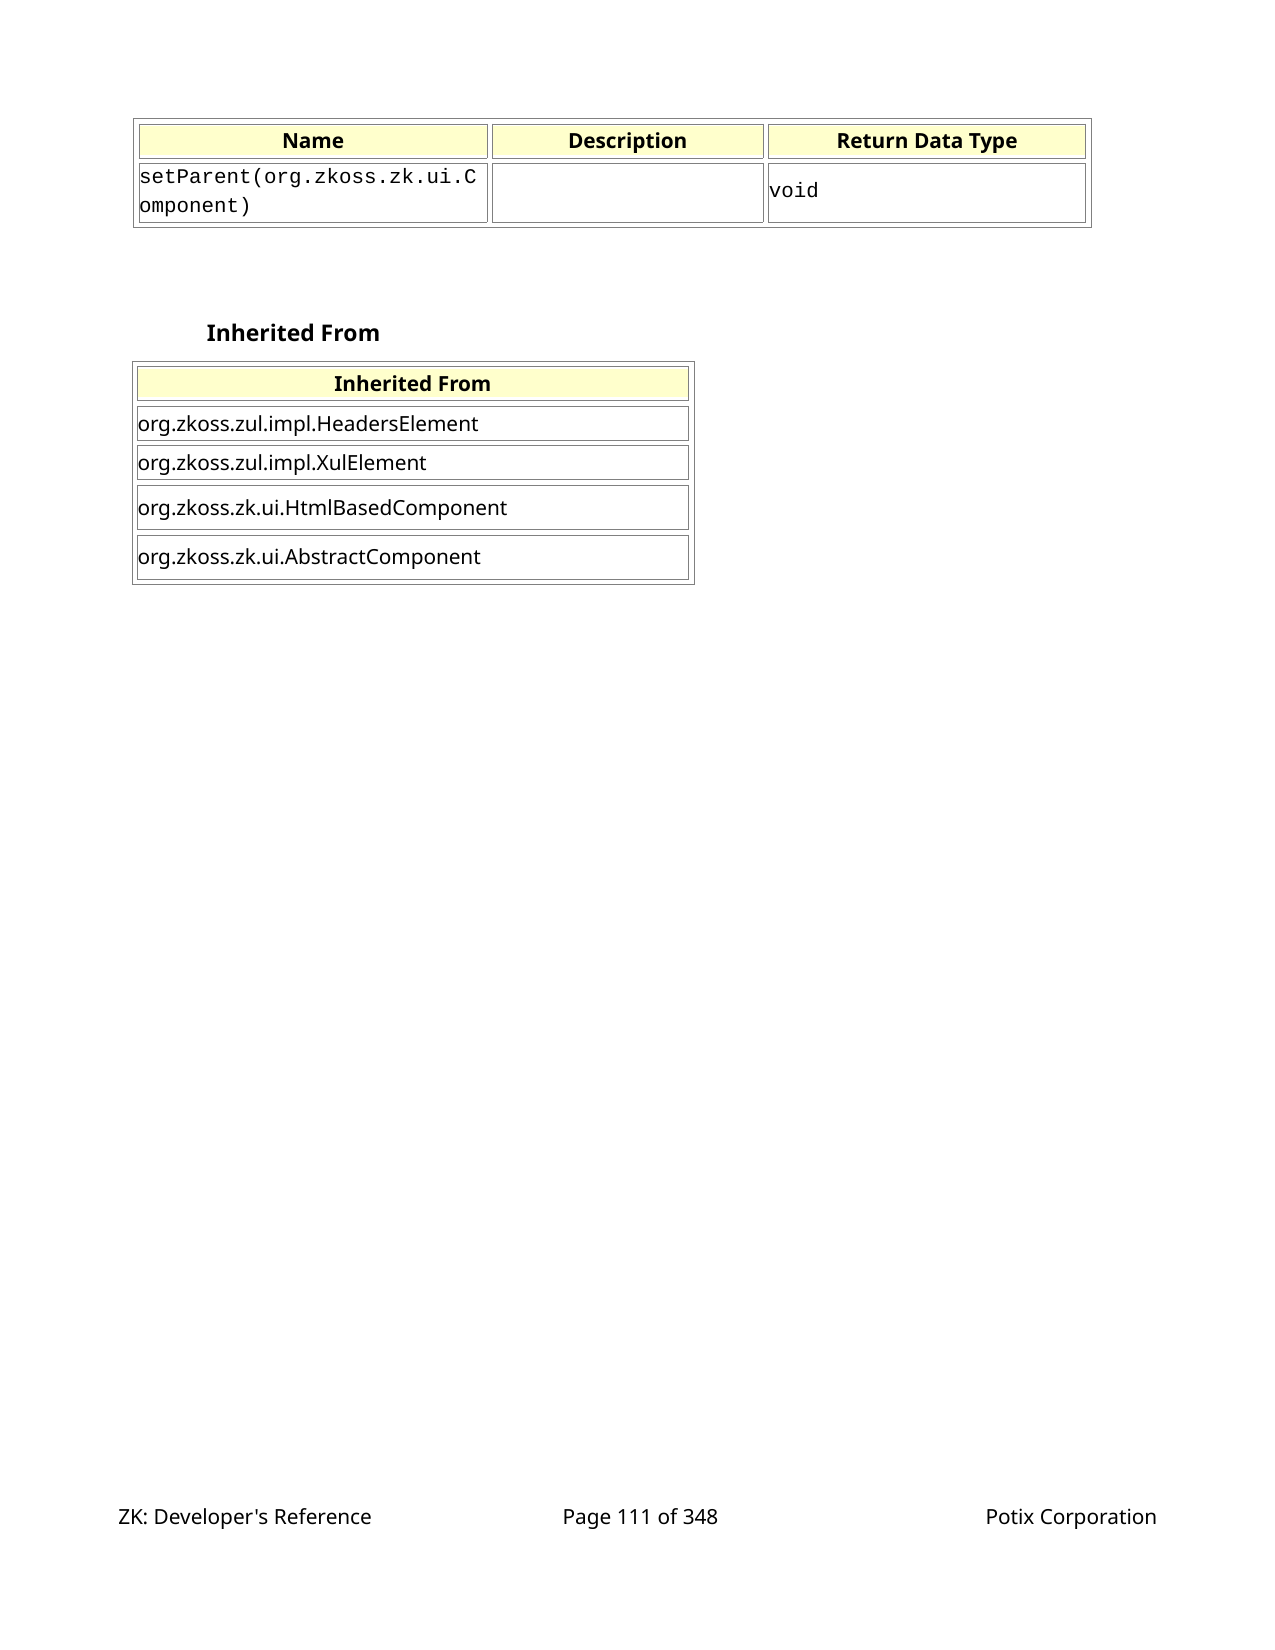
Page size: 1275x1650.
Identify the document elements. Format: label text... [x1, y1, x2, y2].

subtitle Inherited From [207, 317, 1157, 348]
table_cell org.zkoss.zk.ui.AbstractComponent [134, 529, 691, 579]
table_cell void [766, 158, 1088, 222]
table_cell org.zkoss.zul.impl.HeadersElement [134, 400, 691, 440]
table_header Inherited From [134, 362, 691, 400]
table_header Name [136, 119, 489, 158]
table_cell org.zkoss.zul.impl.XulElement [134, 440, 691, 479]
table_header Description [490, 119, 766, 158]
table_cell [490, 158, 766, 222]
table_cell setParent(org.zkoss.zk.ui.Component) [136, 158, 489, 222]
table_cell org.zkoss.zk.ui.HtmlBasedComponent [134, 479, 691, 529]
table_cell [493, 164, 763, 222]
table_header Return Data Type [766, 119, 1088, 158]
